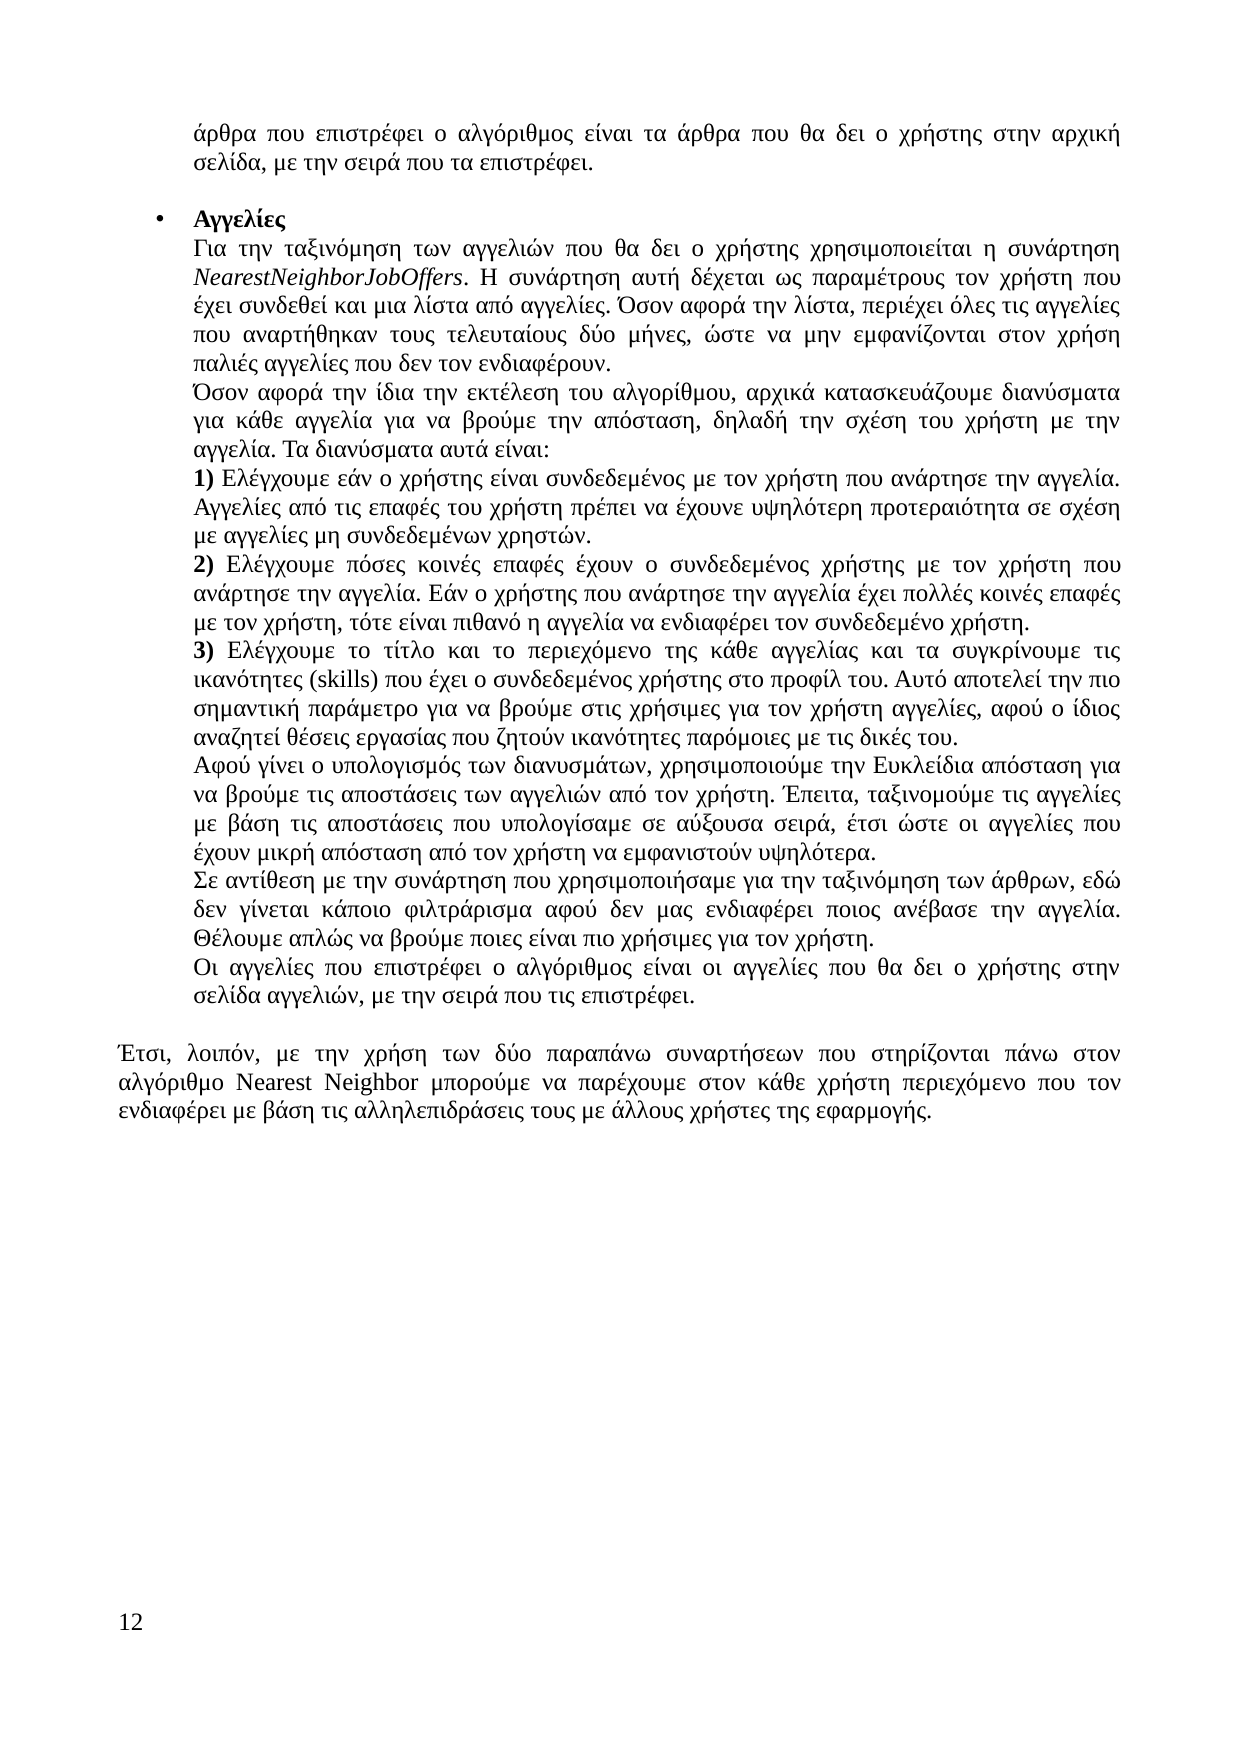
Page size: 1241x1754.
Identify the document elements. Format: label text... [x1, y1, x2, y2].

list 2) Ελέγχουμε πόσες κοινές επαφές έχουν ο συνδεδεμένος χρήστης με τον χρήστη που ανάρτησε την αγγελία. Εάν ο χρήστης που ανάρτησε την αγγελία έχει πολλές κοινές επαφές με τον χρήστη, τότε είναι πιθανό η αγγελία να ενδιαφέρει τον συνδεδεμένο χρήστη. [156, 549, 1122, 636]
list Όσον αφορά την ίδια την εκτέλεση του αλγορίθμου, αρχικά κατασκευάζουμε διανύσματα για κάθε αγγελία για να βρούμε την απόσταση, δηλαδή την σχέση του χρήστη με την αγγελία. Τα διανύσματα αυτά είναι: [156, 377, 1122, 463]
list Οι αγγελίες που επιστρέφει ο αλγόριθμος είναι οι αγγελίες που θα δει ο χρήστης στην σελίδα αγγελιών, με την σειρά που τις επιστρέφει. [156, 952, 1122, 1009]
text Έτσι, λοιπόν, με την χρήση των δύο παραπάνω συναρτήσεων που στηρίζονται πάνω στον αλγόριθμο Nearest Neighbor μπορούμε να παρέχουμε στον κάθε χρήστη περιεχόμενο που τον ενδιαφέρει με βάση τις αλληλεπιδράσεις τους με άλλους χρήστες της εφαρμογής. [118, 1038, 1122, 1124]
list Σε αντίθεση με την συνάρτηση που χρησιμοποιήσαμε για την ταξινόμηση των άρθρων, εδώ δεν γίνεται κάποιο φιλτράρισμα αφού δεν μας ενδιαφέρει ποιος ανέβασε την αγγελία. Θέλουμε απλώς να βρούμε ποιες είναι πιο χρήσιμες για τον χρήστη. [156, 866, 1122, 952]
list 1) Ελέγχουμε εάν ο χρήστης είναι συνδεδεμένος με τον χρήστη που ανάρτησε την αγγελία. Αγγελίες από τις επαφές του χρήστη πρέπει να έχουνε υψηλότερη προτεραιότητα σε σχέση με αγγελίες μη συνδεδεμένων χρηστών. [156, 463, 1122, 549]
list Για την ταξινόμηση των αγγελιών που θα δει ο χρήστης χρησιμοποιείται η συνάρτηση NearestNeighborJobOffers. Η συνάρτηση αυτή δέχεται ως παραμέτρους τον χρήστη που έχει συνδεθεί και μια λίστα από αγγελίες. Όσον αφορά την λίστα, περιέχει όλες τις αγγελίες που αναρτήθηκαν τους τελευταίους δύο μήνες, ώστε να μην εμφανίζονται στον χρήση παλιές αγγελίες που δεν τον ενδιαφέρουν. [156, 233, 1122, 377]
list άρθρα που επιστρέφει ο αλγόριθμος είναι τα άρθρα που θα δει ο χρήστης στην αρχική σελίδα, με την σειρά που τα επιστρέφει. [156, 118, 1122, 176]
list 3) Ελέγχουμε το τίτλο και το περιεχόμενο της κάθε αγγελίας και τα συγκρίνουμε τις ικανότητες (skills) που έχει ο συνδεδεμένος χρήστης στο προφίλ του. Αυτό αποτελεί την πιο σημαντική παράμετρο για να βρούμε στις χρήσιμες για τον χρήστη αγγελίες, αφού ο ίδιος αναζητεί θέσεις εργασίας που ζητούν ικανότητες παρόμοιες με τις δικές του. [156, 636, 1122, 751]
list Αφού γίνει ο υπολογισμός των διανυσμάτων, χρησιμοποιούμε την Ευκλείδια απόσταση για να βρούμε τις αποστάσεις των αγγελιών από τον χρήστη. Έπειτα, ταξινομούμε τις αγγελίες με βάση τις αποστάσεις που υπολογίσαμε σε αύξουσα σειρά, έτσι ώστε οι αγγελίες που έχουν μικρή απόσταση από τον χρήστη να εμφανιστούν υψηλότερα. [156, 751, 1122, 866]
list Αγγελίες [156, 204, 1122, 233]
